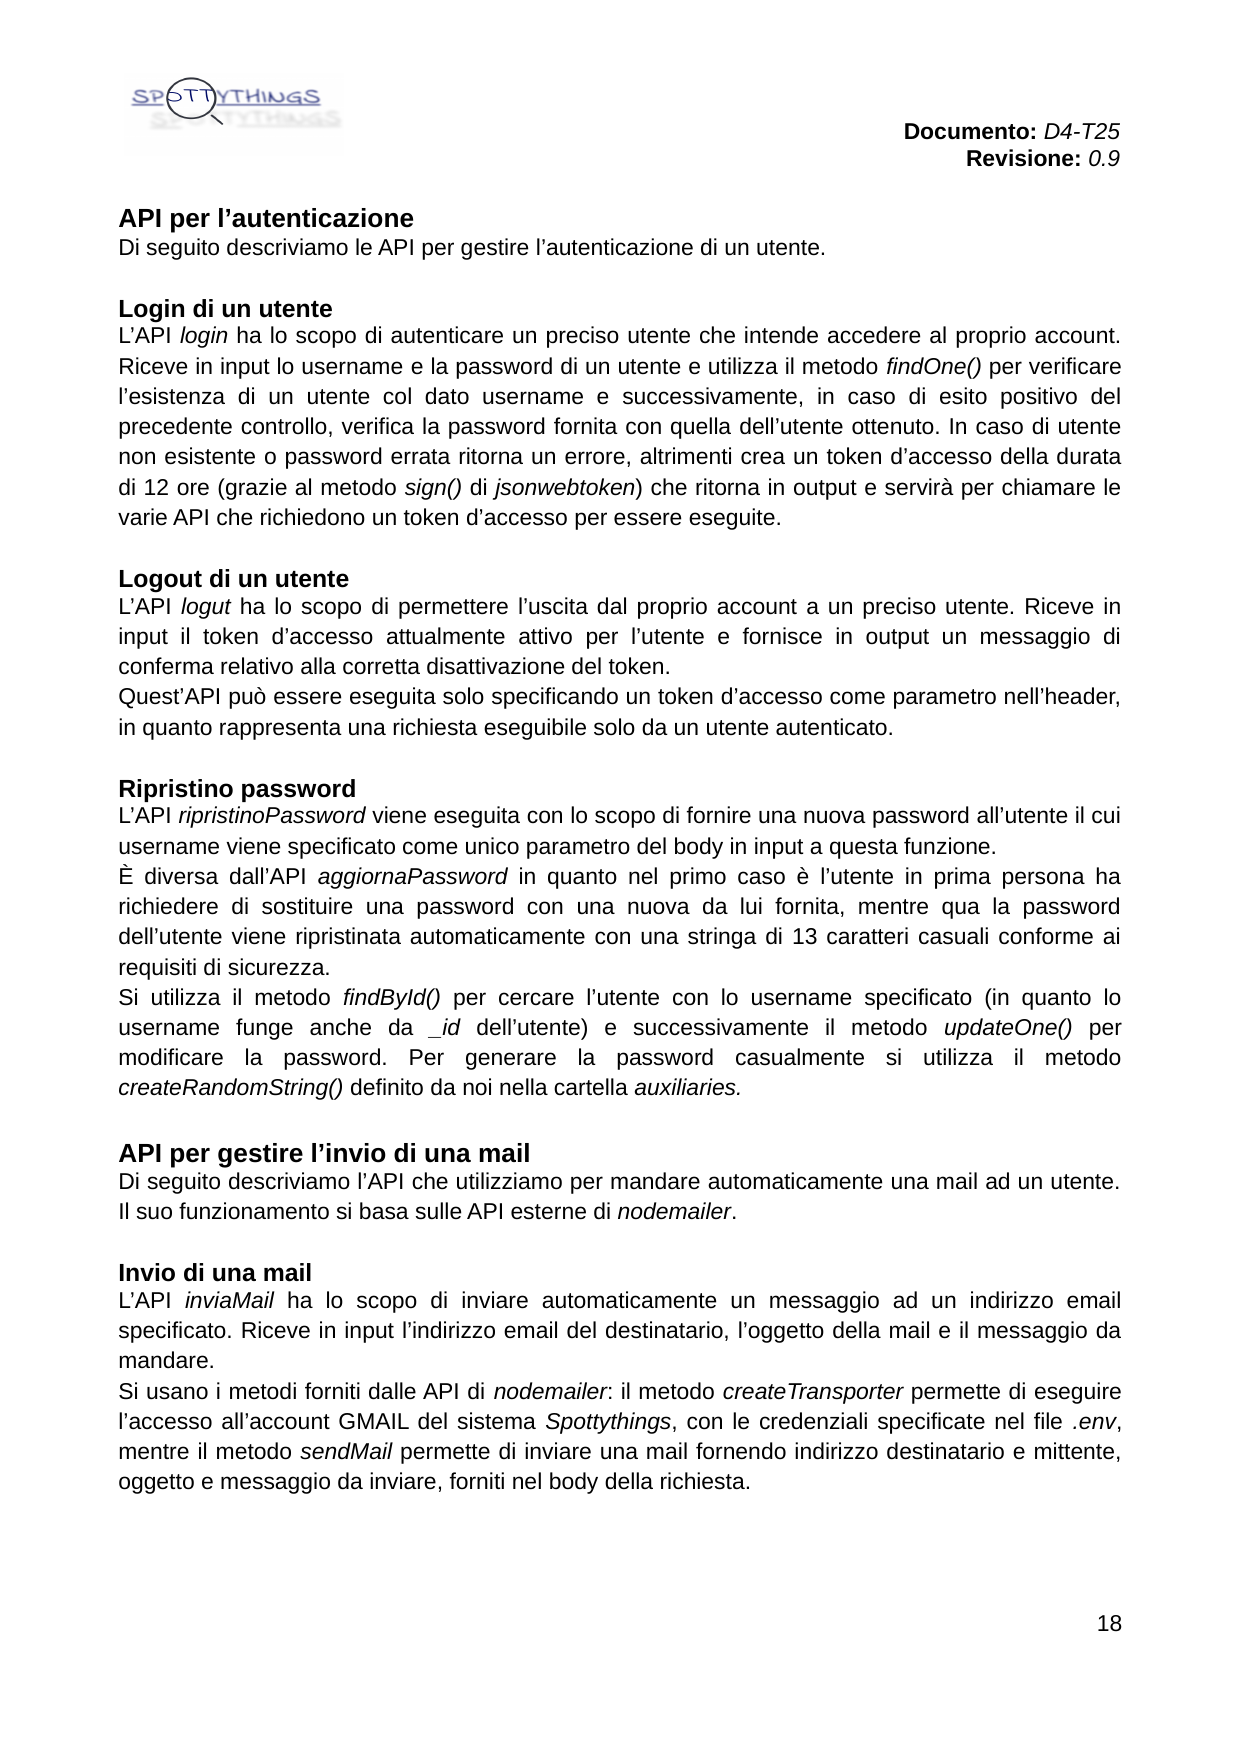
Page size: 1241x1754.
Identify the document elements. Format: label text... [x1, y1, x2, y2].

subtitle Logout di un utente [118, 564, 1122, 593]
subtitle Ripristino password [118, 774, 1122, 802]
text Si utilizza il metodo findById() per cercare l’utente con lo username specificato (in quanto lo username funge anche da _id dell’utente) e successivamente il metodo updateOne() per modificare la password. Per generare la password casualmente si utilizza il metodo createRandomString() definito da noi nella cartella auxiliaries. [118, 984, 1122, 1101]
subtitle API per gestire l’invio di una mail [118, 1138, 1122, 1168]
subtitle Login di un utente [118, 294, 1122, 322]
text L’API logut ha lo scopo di permettere l’uscita dal proprio account a un preciso utente. Riceve in input il token d’accesso attualmente attivo per l’utente e fornisce in output un messaggio di conferma relativo alla corretta disattivazione del token. [118, 593, 1122, 679]
text Quest’API può essere eseguita solo specificando un token d’accesso come parametro nell’header, in quanto rappresenta una richiesta eseguibile solo da un utente autenticato. [118, 683, 1122, 740]
text Di seguito descriviamo le API per gestire l’autenticazione di un utente. [118, 233, 1122, 260]
text Si usano i metodi forniti dalle API di nodemailer: il metodo createTransporter permette di eseguire l’accesso all’account GMAIL del sistema Spottythings, con le credenziali specificate nel file .env, mentre il metodo sendMail permette di inviare una mail fornendo indirizzo destinatario e mittente, oggetto e messaggio da inviare, forniti nel body della richiesta. [118, 1378, 1122, 1494]
text Di seguito descriviamo l’API che utilizziamo per mandare automaticamente una mail ad un utente. Il suo funzionamento si basa sulle API esterne di nodemailer. [118, 1168, 1122, 1224]
text È diversa dall’API aggiornaPassword in quanto nel primo caso è l’utente in prima persona ha richiedere di sostituire una password con una nuova da lui fornita, mentre qua la password dell’utente viene ripristinata automaticamente con una stringa di 13 caratteri casuali conforme ai requisiti di sicurezza. [118, 863, 1122, 980]
picture [123, 73, 345, 156]
text L’API inviaMail ha lo scopo di inviare automaticamente un messaggio ad un indirizzo email specificato. Riceve in input l’indirizzo email del destinatario, l’oggetto della mail e il messaggio da mandare. [118, 1287, 1122, 1374]
subtitle API per l’autenticazione [118, 203, 1122, 233]
subtitle Invio di una mail [118, 1258, 1122, 1287]
text L’API login ha lo scopo di autenticare un preciso utente che intende accedere al proprio account. Riceve in input lo username e la password di un utente e utilizza il metodo findOne() per verificare l’esistenza di un utente col dato username e successivamente, in caso di esito positivo del precedente controllo, verifica la password fornita con quella dell’utente ottenuto. In caso di utente non esistente o password errata ritorna un errore, altrimenti crea un token d’accesso della durata di 12 ore (grazie al metodo sign() di jsonwebtoken) che ritorna in output e servirà per chiamare le varie API che richiedono un token d’accesso per essere eseguite. [118, 322, 1122, 530]
text L’API ripristinoPassword viene eseguita con lo scopo di fornire una nuova password all’utente il cui username viene specificato come unico parametro del body in input a questa funzione. [118, 802, 1122, 859]
